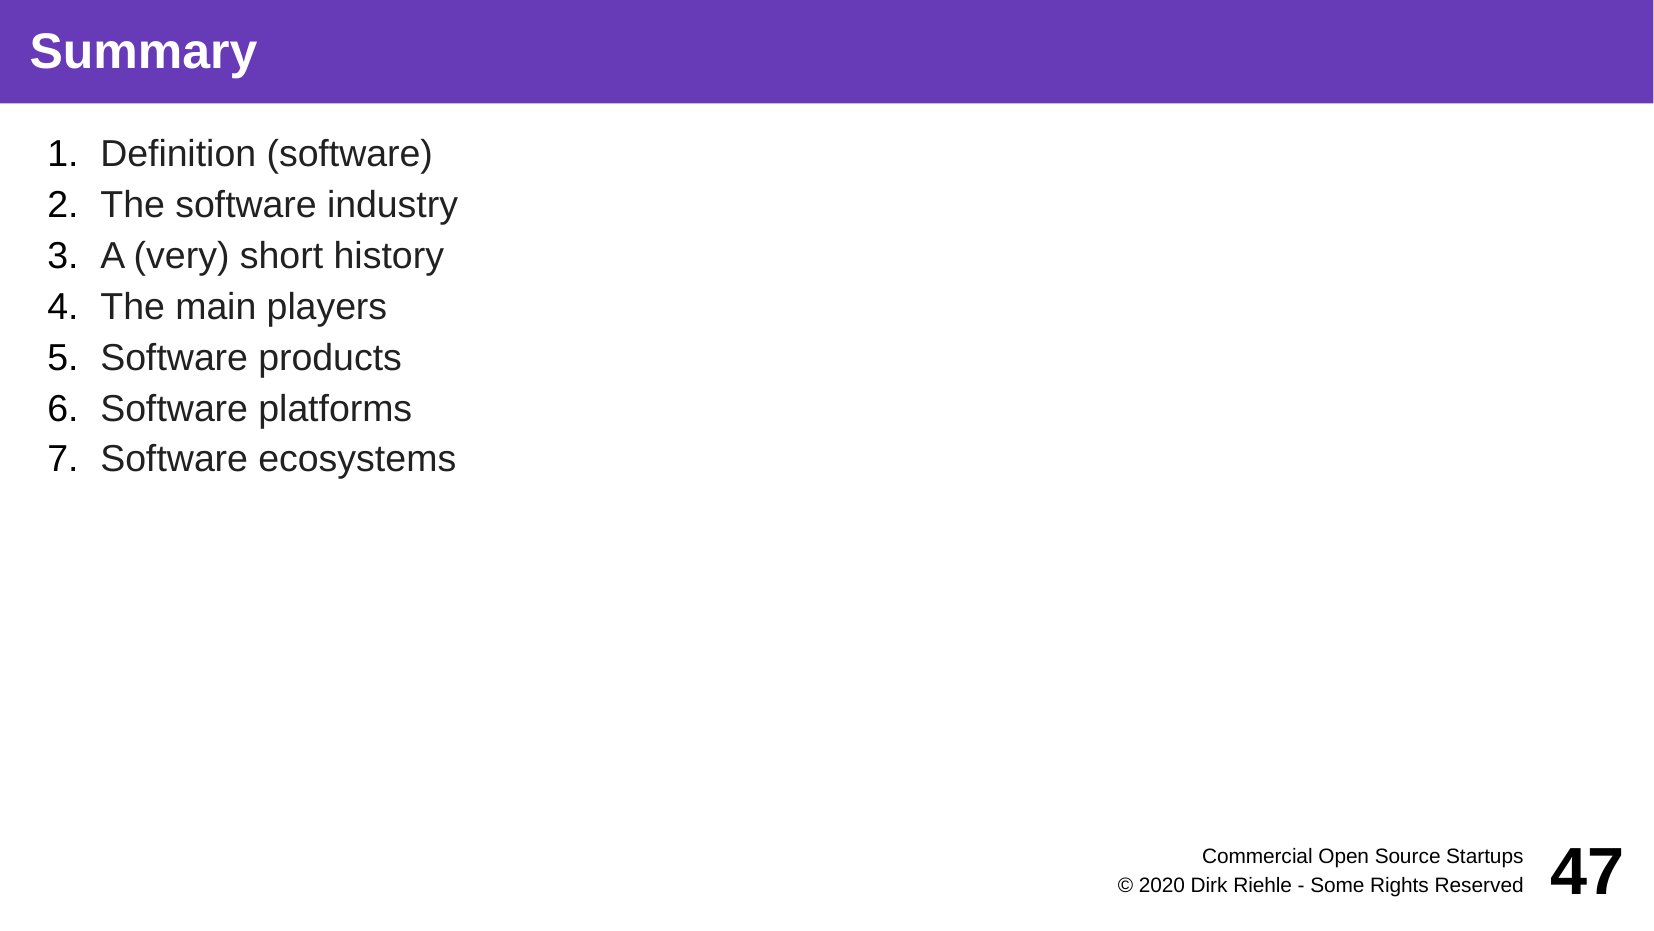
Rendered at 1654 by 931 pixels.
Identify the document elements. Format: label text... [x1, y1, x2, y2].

title Summary [0, 0, 1654, 104]
list Definition (software) The software industry A (very) short history The main players Software products Software platforms Software ecosystems [29, 132, 1625, 813]
